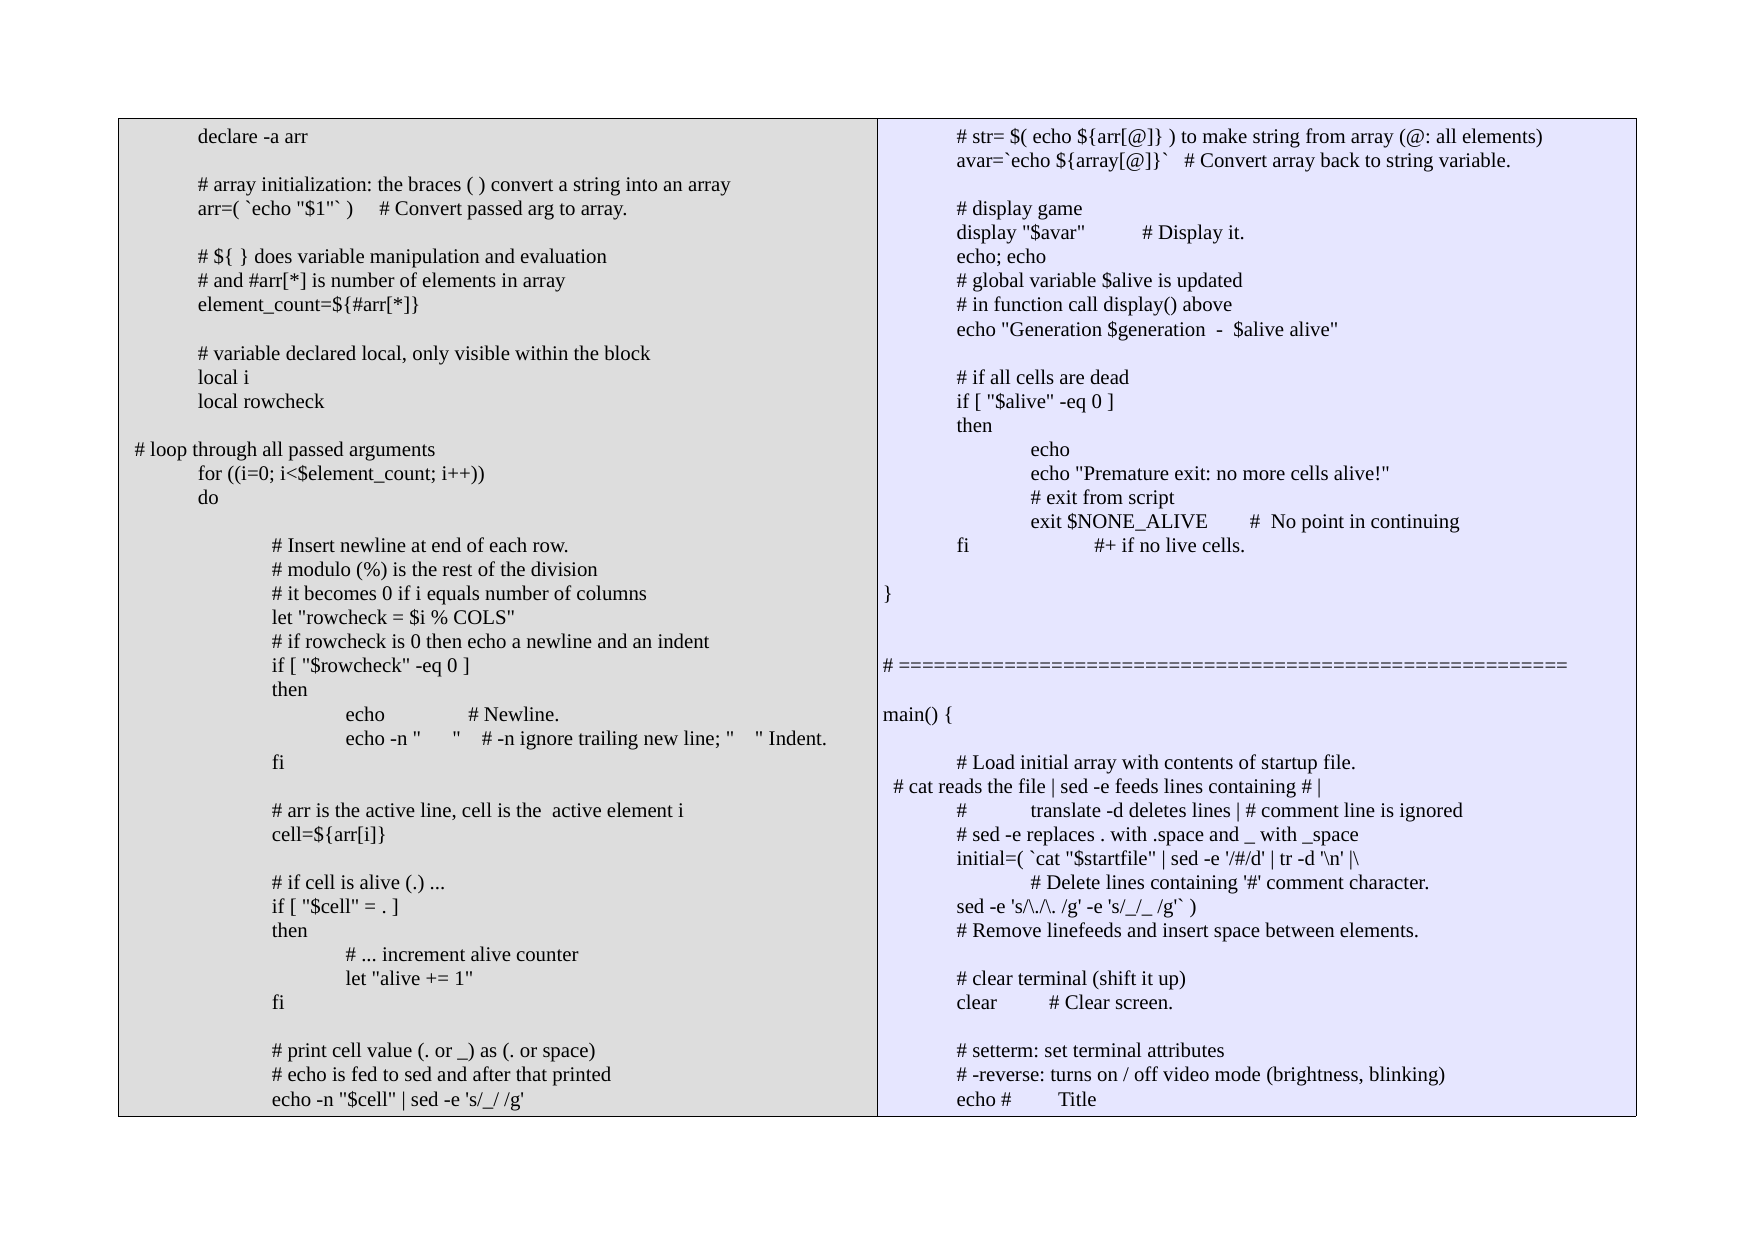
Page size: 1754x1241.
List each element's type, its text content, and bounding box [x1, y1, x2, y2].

table_header # str= $( echo ${arr[@]} ) to make string from array (@: all elements) avar=`echo ${array[@]}` # Convert array back to string variable. # display game display "$avar" # Display it. echo; echo # global variable $alive is updated # in function call display() above echo "Generation $generation - $alive alive" # if all cells are dead if [ "$alive" -eq 0 ] then echo echo "Premature exit: no more cells alive!" # exit from script exit $NONE_ALIVE # No point in continuing fi #+ if no live cells. } # ========================================================= main() { # Load initial array with contents of startup file. # cat reads the file | sed -e feeds lines containing # | # translate -d deletes lines | # comment line is ignored # sed -e replaces . with .space and _ with _space initial=( `cat "$startfile" | sed -e '/#/d' | tr -d '\n' |\ # Delete lines containing '#' comment character. sed -e 's/\./\. /g' -e 's/_/_ /g'` ) # Remove linefeeds and insert space between elements. # clear terminal (shift it up) clear # Clear screen. # setterm: set terminal attributes # -reverse: turns on / off video mode (brightness, blinking) echo # Title [878, 119, 1636, 1116]
table_header declare -a arr # array initialization: the braces ( ) convert a string into an array arr=( `echo "$1"` ) # Convert passed arg to array. # ${ } does variable manipulation and evaluation # and #arr[*] is number of elements in array element_count=${#arr[*]} # variable declared local, only visible within the block local i local rowcheck # loop through all passed arguments for ((i=0; i<$element_count; i++)) do # Insert newline at end of each row. # modulo (%) is the rest of the division # it becomes 0 if i equals number of columns let "rowcheck = $i % COLS" # if rowcheck is 0 then echo a newline and an indent if [ "$rowcheck" -eq 0 ] then echo # Newline. echo -n " " # -n ignore trailing new line; " " Indent. fi # arr is the active line, cell is the active element i cell=${arr[i]} # if cell is alive (.) ... if [ "$cell" = . ] then # ... increment alive counter let "alive += 1" fi # print cell value (. or _) as (. or space) # echo is fed to sed and after that printed echo -n "$cell" | sed -e 's/_/ /g' [119, 119, 877, 1116]
